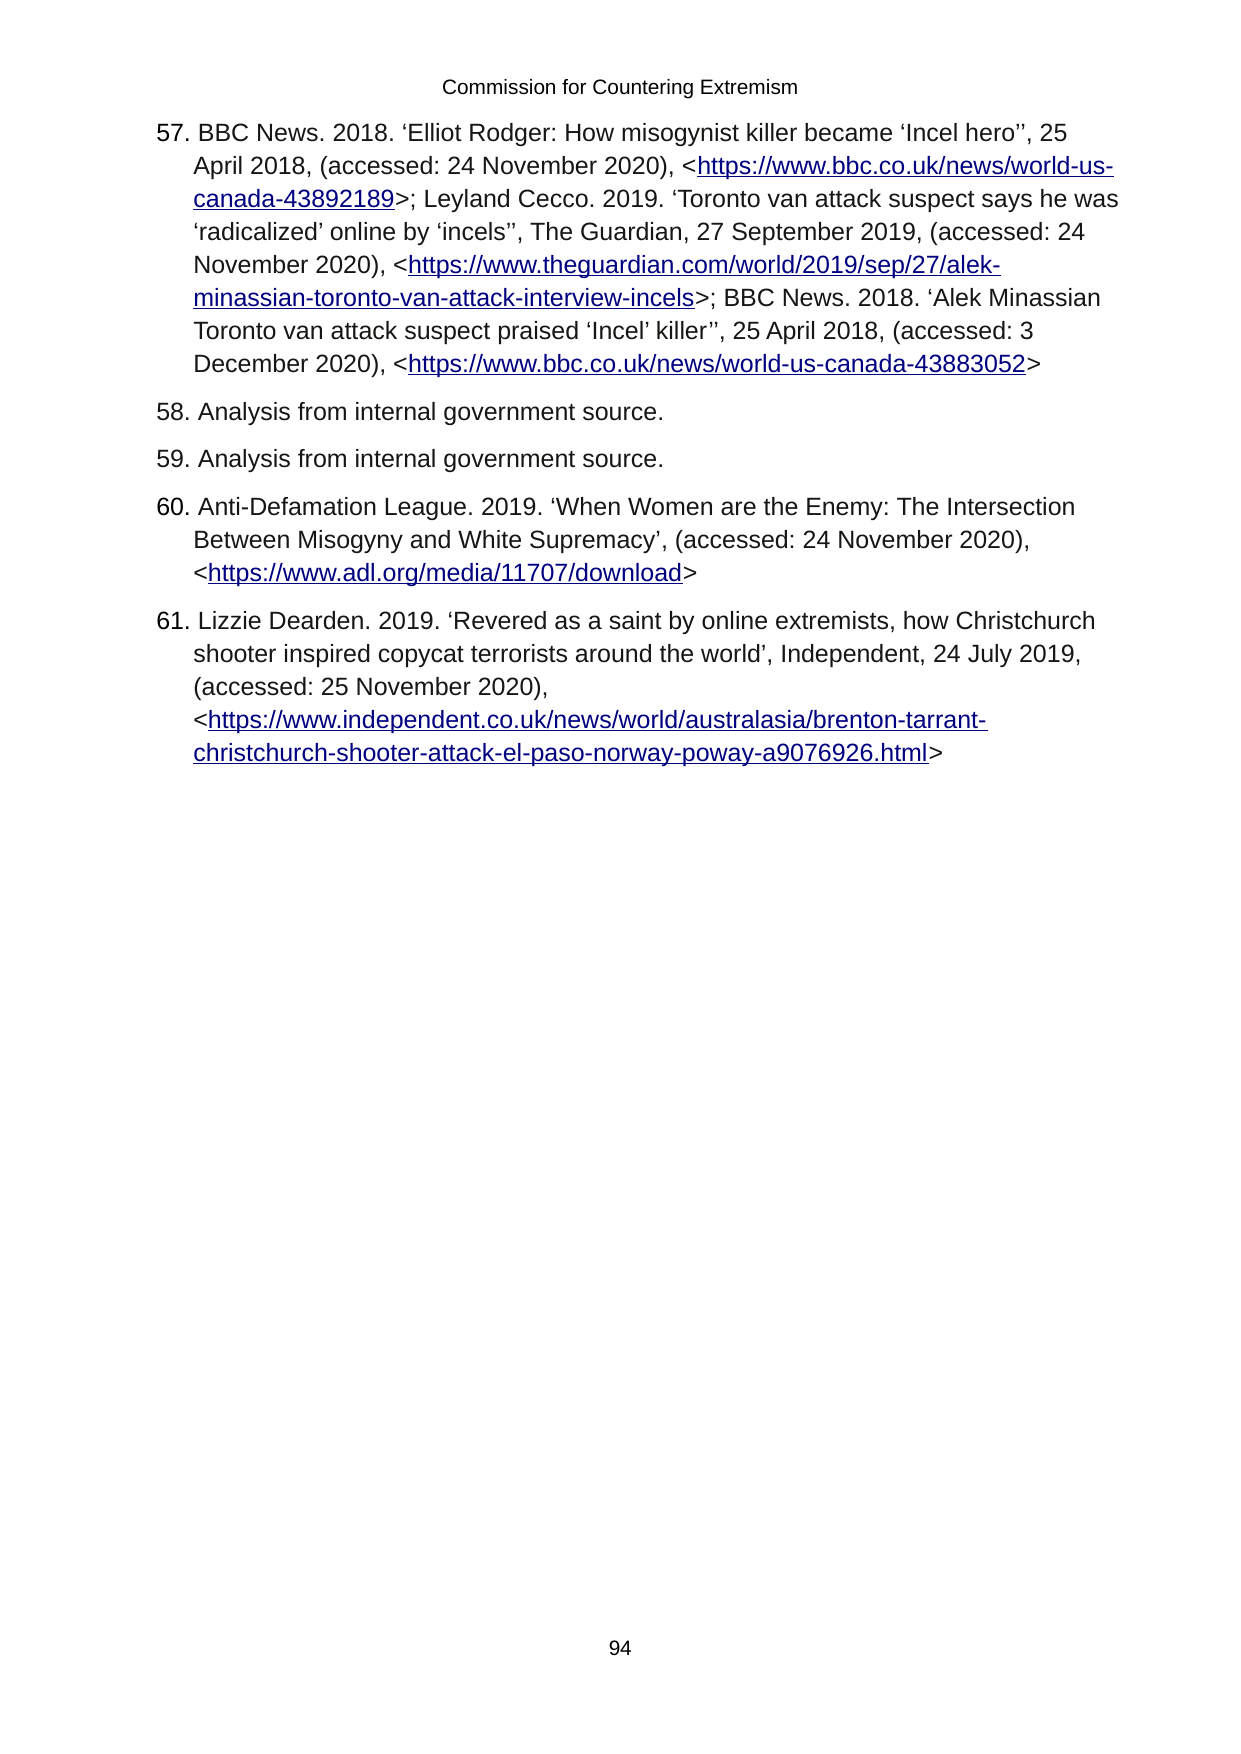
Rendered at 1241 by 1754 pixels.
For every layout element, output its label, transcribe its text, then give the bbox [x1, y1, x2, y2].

list Analysis from internal government source. [156, 444, 1122, 473]
list Anti-Defamation League. 2019. ‘When Women are the Enemy: The Intersection Between Misogyny and White Supremacy’, (accessed: 24 November 2020), <https://www.adl.org/media/11707/download> [156, 492, 1122, 587]
list BBC News. 2018. ‘Elliot Rodger: How misogynist killer became ‘Incel hero’’, 25 April 2018, (accessed: 24 November 2020), <https://www.bbc.co.uk/news/world-us-canada-43892189>; Leyland Cecco. 2019. ‘Toronto van attack suspect says he was ‘radicalized’ online by ‘incels’’, The Guardian, 27 September 2019, (accessed: 24 November 2020), <https://www.theguardian.com/world/2019/sep/27/alek-minassian-toronto-van-attack-interview-incels>; BBC News. 2018. ‘Alek Minassian Toronto van attack suspect praised ‘Incel’ killer’’, 25 April 2018, (accessed: 3 December 2020), <https://www.bbc.co.uk/news/world-us-canada-43883052> [156, 118, 1122, 378]
list Analysis from internal government source. [156, 397, 1122, 426]
list Lizzie Dearden. 2019. ‘Revered as a saint by online extremists, how Christchurch shooter inspired copycat terrorists around the world’, Independent, 24 July 2019, (accessed: 25 November 2020), <https://www.independent.co.uk/news/world/australasia/brenton-tarrant-christchurch-shooter-attack-el-paso-norway-poway-a9076926.html> [156, 606, 1122, 767]
